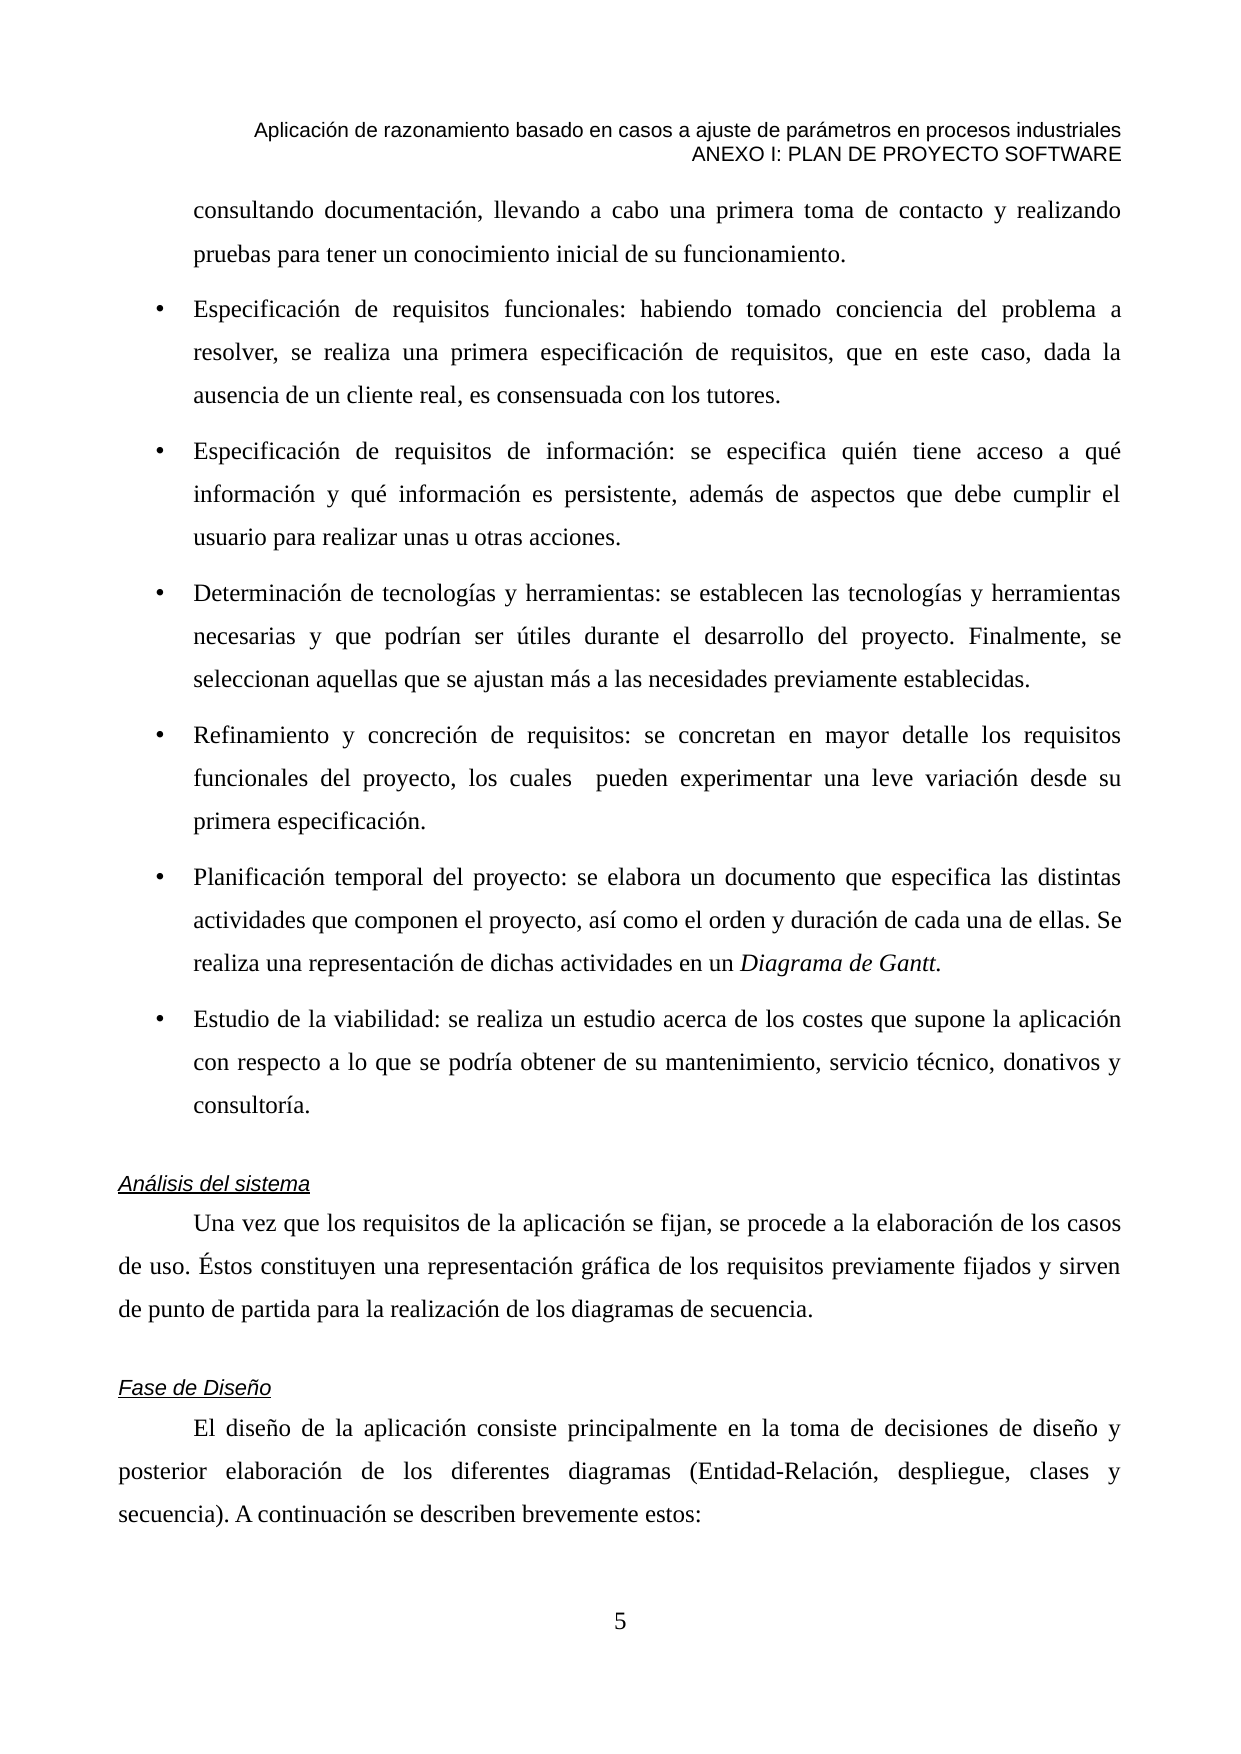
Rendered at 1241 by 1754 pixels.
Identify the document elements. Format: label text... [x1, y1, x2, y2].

list Estudio de la viabilidad: se realiza un estudio acerca de los costes que supone la aplicación con respecto a lo que se podría obtener de su mantenimiento, servicio técnico, donativos y consultoría. [156, 1004, 1122, 1119]
list Refinamiento y concreción de requisitos: se concretan en mayor detalle los requisitos funcionales del proyecto, los cuales pueden experimentar una leve variación desde su primera especificación. [156, 720, 1122, 835]
list Especificación de requisitos de información: se especifica quién tiene acceso a qué información y qué información es persistente, además de aspectos que debe cumplir el usuario para realizar unas u otras acciones. [156, 436, 1122, 551]
list consultando documentación, llevando a cabo una primera toma de contacto y realizando pruebas para tener un conocimiento inicial de su funcionamiento. [156, 196, 1122, 267]
list Especificación de requisitos funcionales: habiendo tomado conciencia del problema a resolver, se realiza una primera especificación de requisitos, que en este caso, dada la ausencia de un cliente real, es consensuada con los tutores. [156, 294, 1122, 409]
subtitle Fase de Diseño [118, 1375, 1122, 1400]
subtitle Análisis del sistema [118, 1171, 1122, 1196]
text Una vez que los requisitos de la aplicación se fijan, se procede a la elaboración de los casos de uso. Éstos constituyen una representación gráfica de los requisitos previamente fijados y sirven de punto de partida para la realización de los diagramas de secuencia. [118, 1208, 1122, 1323]
list Planificación temporal del proyecto: se elabora un documento que especifica las distintas actividades que componen el proyecto, así como el orden y duración de cada una de ellas. Se realiza una representación de dichas actividades en un Diagrama de Gantt. [156, 862, 1122, 977]
text El diseño de la aplicación consiste principalmente en la toma de decisiones de diseño y posterior elaboración de los diferentes diagramas (Entidad-Relación, despliegue, clases y secuencia). A continuación se describen brevemente estos: [118, 1413, 1122, 1528]
list Determinación de tecnologías y herramientas: se establecen las tecnologías y herramientas necesarias y que podrían ser útiles durante el desarrollo del proyecto. Finalmente, se seleccionan aquellas que se ajustan más a las necesidades previamente establecidas. [156, 578, 1122, 693]
